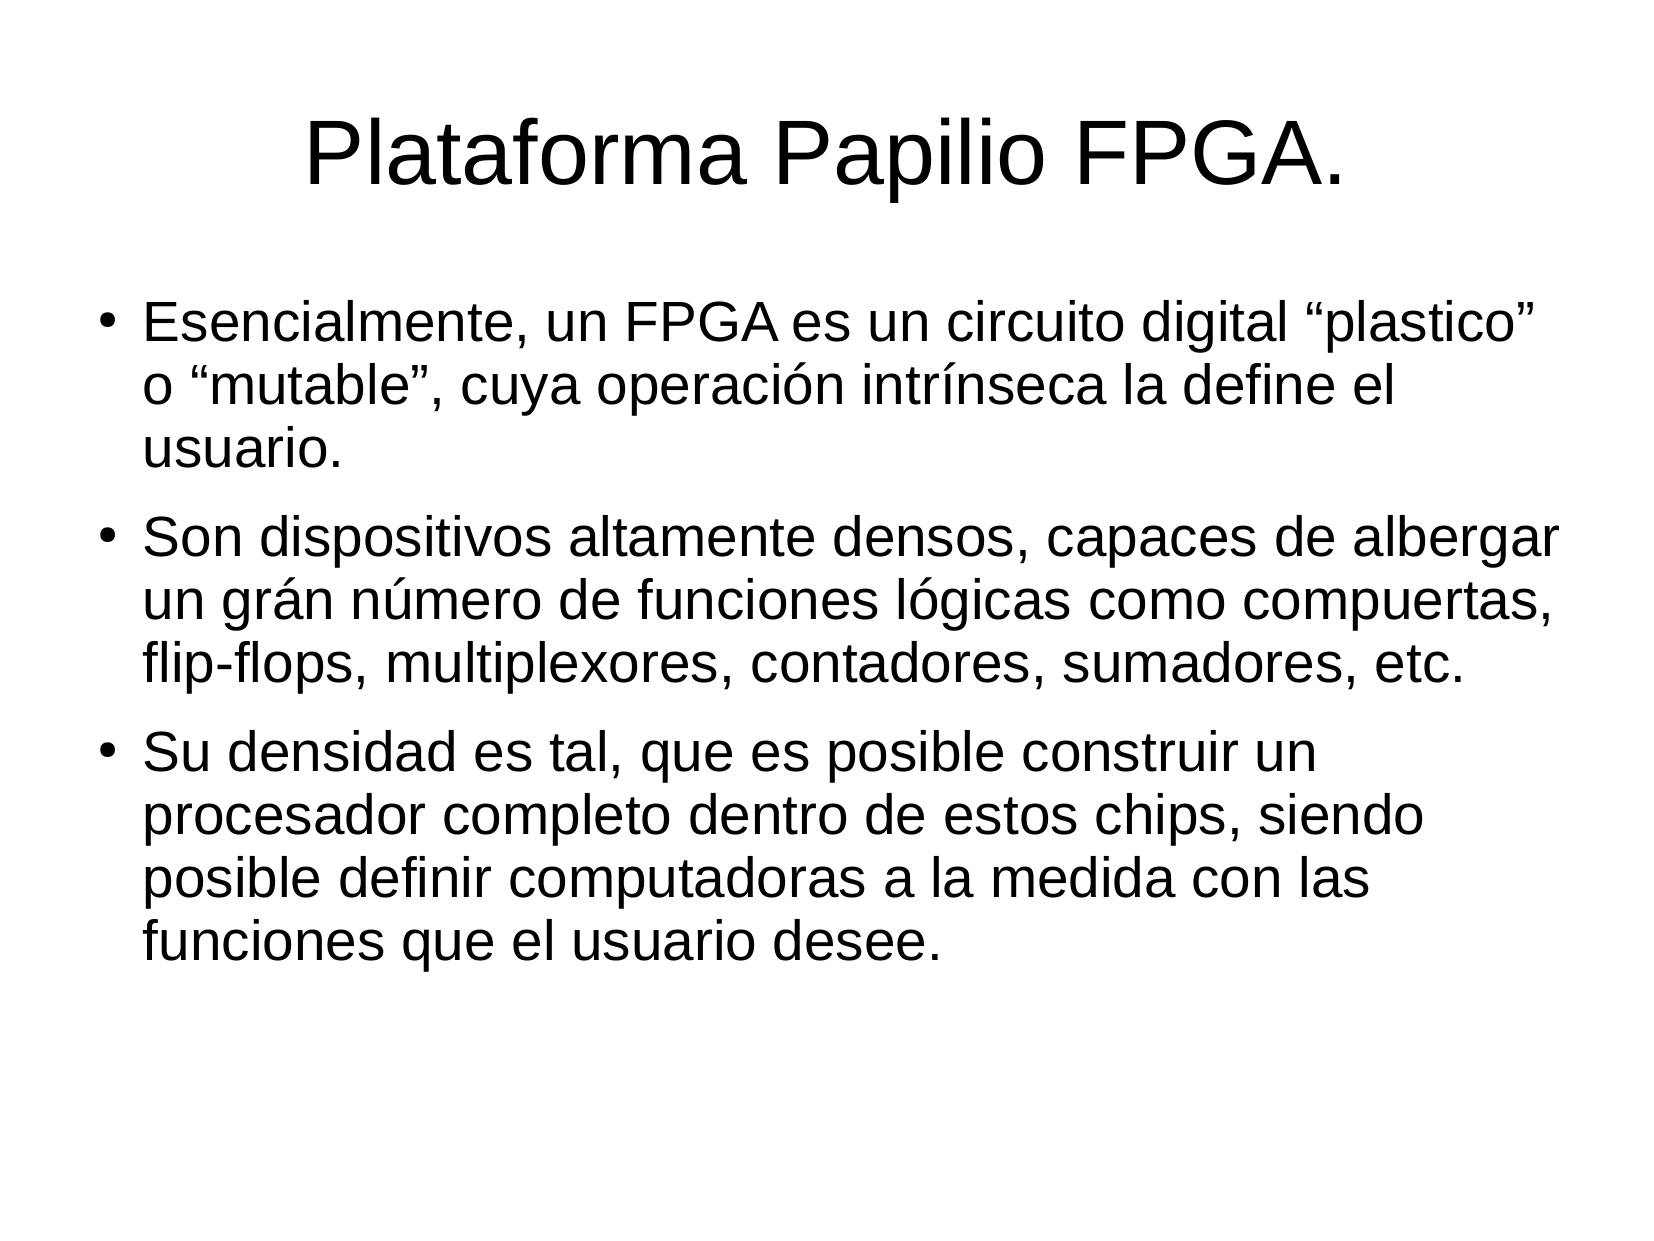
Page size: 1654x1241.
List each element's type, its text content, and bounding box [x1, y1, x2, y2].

title Plataforma Papilio FPGA. [82, 49, 1571, 257]
list Esencialmente, un FPGA es un circuito digital “plastico” o “mutable”, cuya operación intrínseca la define el usuario. Son dispositivos altamente densos, capaces de albergar un grán número de funciones lógicas como compuertas, flip-flops, multiplexores, contadores, sumadores, etc. Su densidad es tal, que es posible construir un procesador completo dentro de estos chips, siendo posible definir computadoras a la medida con las funciones que el usuario desee. [82, 290, 1571, 1010]
